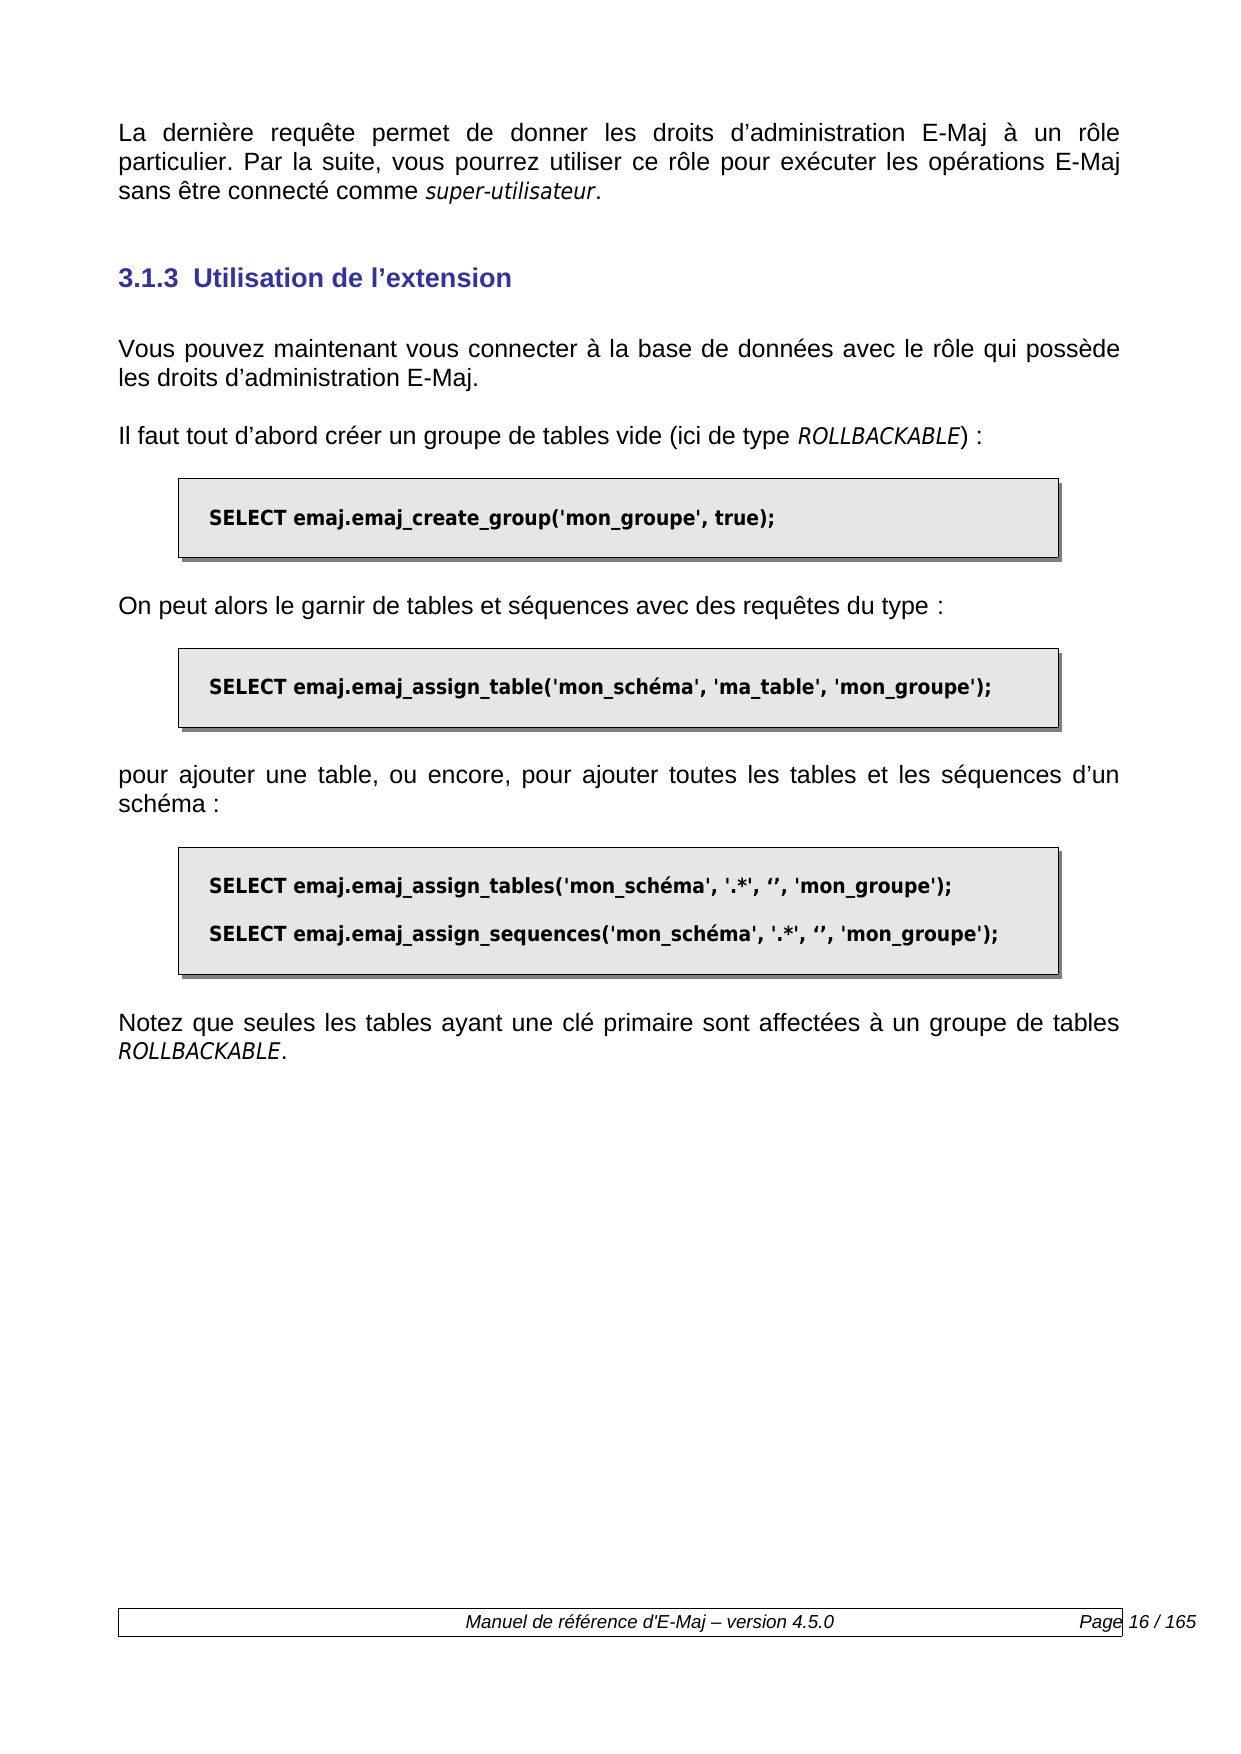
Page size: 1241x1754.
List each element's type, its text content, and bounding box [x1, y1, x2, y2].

subtitle Utilisation de l’extension [118, 262, 1122, 293]
text SELECT emaj.emaj_assign_table('mon_schéma', 'ma_table', 'mon_groupe'); [179, 672, 1058, 697]
text pour ajouter une table, ou encore, pour ajouter toutes les tables et les séquences d’un schéma : [118, 760, 1122, 818]
text On peut alors le garnir de tables et séquences avec des requêtes du type : [118, 591, 1122, 619]
text Il faut tout d’abord créer un groupe de tables vide (ici de type ROLLBACKABLE) : [118, 421, 1122, 449]
text Notez que seules les tables ayant une clé primaire sont affectées à un groupe de tables ROLLBACKABLE. [118, 1007, 1122, 1065]
text La dernière requête permet de donner les droits d’administration E-Maj à un rôle particulier. Par la suite, vous pourrez utiliser ce rôle pour exécuter les opérations E-Maj sans être connecté comme super-utilisateur. [118, 118, 1122, 204]
text SELECT emaj.emaj_assign_sequences('mon_schéma', '.*', ‘’, 'mon_groupe'); [179, 919, 1058, 944]
text SELECT emaj.emaj_create_group('mon_groupe', true); [179, 503, 1058, 527]
text Vous pouvez maintenant vous connecter à la base de données avec le rôle qui possède les droits d’administration E-Maj. [118, 334, 1122, 392]
text SELECT emaj.emaj_assign_tables('mon_schéma', '.*', ‘’, 'mon_groupe'); [179, 871, 1058, 895]
